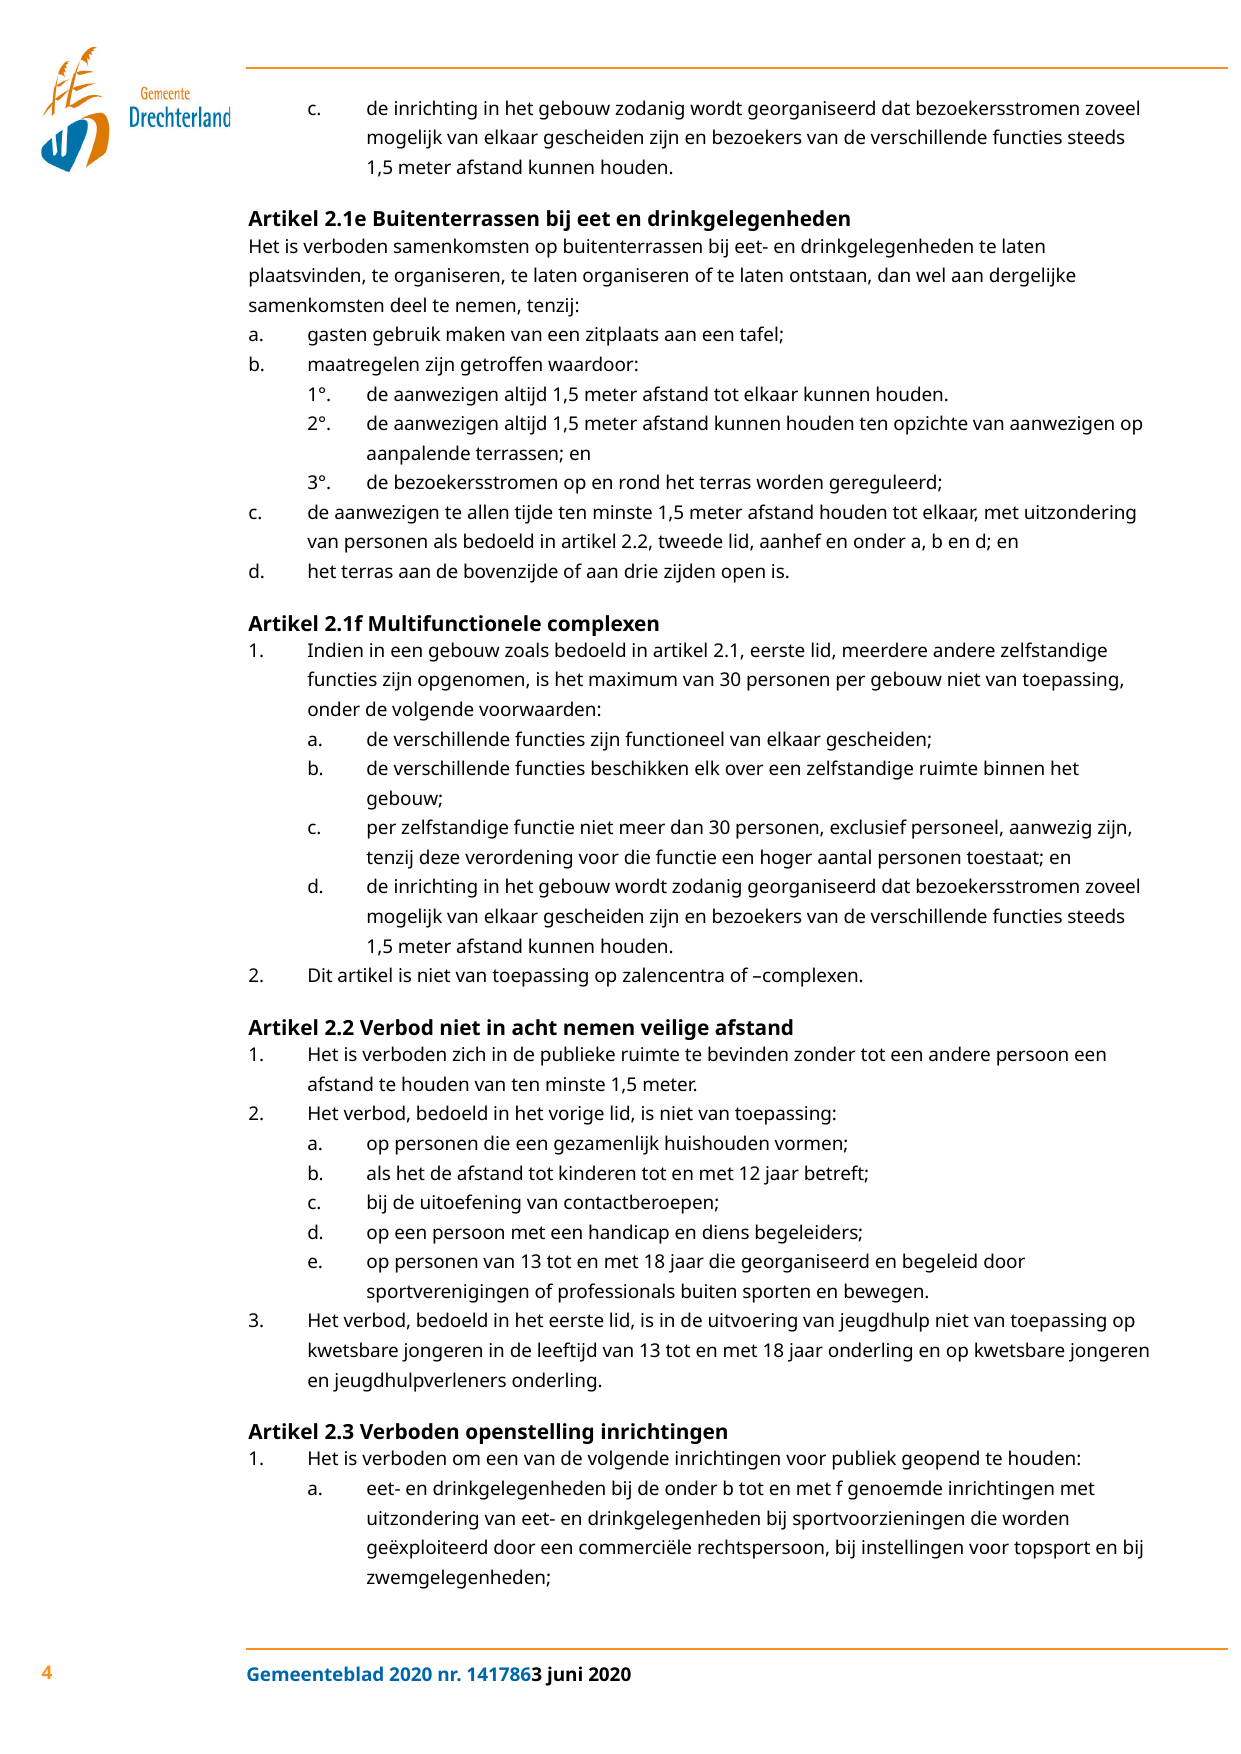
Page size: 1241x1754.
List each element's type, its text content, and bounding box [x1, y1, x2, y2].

list maatregelen zijn getroffen waardoor: [248, 351, 1152, 377]
list per zelfstandige functie niet meer dan 30 personen, exclusief personeel, aanwezig zijn, tenzij deze verordening voor die functie een hoger aantal personen toestaat; en [307, 814, 1152, 870]
list de bezoekersstromen op en rond het terras worden gereguleerd; [307, 469, 1152, 495]
list op personen die een gezamenlijk huishouden vormen; [307, 1130, 1152, 1156]
text Het is verboden samenkomsten op buitenterrassen bij eet- en drinkgelegenheden te laten plaatsvinden, te organiseren, te laten organiseren of te laten ontstaan, dan wel aan dergelijke samenkomsten deel te nemen, tenzij: [248, 233, 1152, 318]
list als het de afstand tot kinderen tot en met 12 jaar betreft; [307, 1160, 1152, 1185]
list de aanwezigen te allen tijde ten minste 1,5 meter afstand houden tot elkaar, met uitzondering van personen als bedoeld in artikel 2.2, tweede lid, aanhef en onder a, b en d; en [248, 499, 1152, 554]
list de aanwezigen altijd 1,5 meter afstand tot elkaar kunnen houden. [307, 381, 1152, 406]
list Dit artikel is niet van toepassing op zalencentra of –complexen. [248, 962, 1152, 988]
list Indien in een gebouw zoals bedoeld in artikel 2.1, eerste lid, meerdere andere zelfstandige functies zijn opgenomen, is het maximum van 30 personen per gebouw niet van toepassing, onder de volgende voorwaarden: [248, 637, 1152, 722]
list bij de uitoefening van contactberoepen; [307, 1189, 1152, 1215]
list Het verbod, bedoeld in het vorige lid, is niet van toepassing: [248, 1101, 1152, 1126]
list op een persoon met een handicap en diens begeleiders; [307, 1219, 1152, 1244]
list Het is verboden om een van de volgende inrichtingen voor publiek geopend te houden: [248, 1446, 1152, 1471]
text Artikel 2.2 Verbod niet in acht nemen veilige afstand [248, 1013, 1152, 1041]
text Artikel 2.1e Buitenterrassen bij eet en drinkgelegenheden [248, 204, 1152, 233]
list het terras aan de bovenzijde of aan drie zijden open is. [248, 558, 1152, 584]
list op personen van 13 tot en met 18 jaar die georganiseerd en begeleid door sportverenigingen of professionals buiten sporten en bewegen. [307, 1248, 1152, 1304]
list eet- en drinkgelegenheden bij de onder b tot en met f genoemde inrichtingen met uitzondering van eet- en drinkgelegenheden bij sportvoorzieningen die worden geëxploiteerd door een commerciële rechtspersoon, bij instellingen voor topsport en bij zwemgelegenheden; [307, 1475, 1152, 1590]
list de inrichting in het gebouw wordt zodanig georganiseerd dat bezoekersstromen zoveel mogelijk van elkaar gescheiden zijn en bezoekers van de verschillende functies steeds 1,5 meter afstand kunnen houden. [307, 874, 1152, 959]
list gasten gebruik maken van een zitplaats aan een tafel; [248, 322, 1152, 347]
picture [226, 115, 231, 124]
text Artikel 2.3 Verboden openstelling inrichtingen [248, 1417, 1152, 1446]
list Het verbod, bedoeld in het eerste lid, is in de uitvoering van jeugdhulp niet van toepassing op kwetsbare jongeren in de leeftijd van 13 tot en met 18 jaar onderling en op kwetsbare jongeren en jeugdhulpverleners onderling. [248, 1308, 1152, 1392]
text Artikel 2.1f Multifunctionele complexen [248, 609, 1152, 637]
list Het is verboden zich in de publieke ruimte te bevinden zonder tot een andere persoon een afstand te houden van ten minste 1,5 meter. [248, 1041, 1152, 1097]
list de verschillende functies beschikken elk over een zelfstandige ruimte binnen het gebouw; [307, 755, 1152, 811]
picture [41, 158, 64, 172]
picture [41, 47, 231, 172]
list de inrichting in het gebouw zodanig wordt georganiseerd dat bezoekersstromen zoveel mogelijk van elkaar gescheiden zijn en bezoekers van de verschillende functies steeds 1,5 meter afstand kunnen houden. [307, 95, 1152, 180]
list de verschillende functies zijn functioneel van elkaar gescheiden; [307, 726, 1152, 752]
list de aanwezigen altijd 1,5 meter afstand kunnen houden ten opzichte van aanwezigen op aanpalende terrassen; en [307, 410, 1152, 466]
